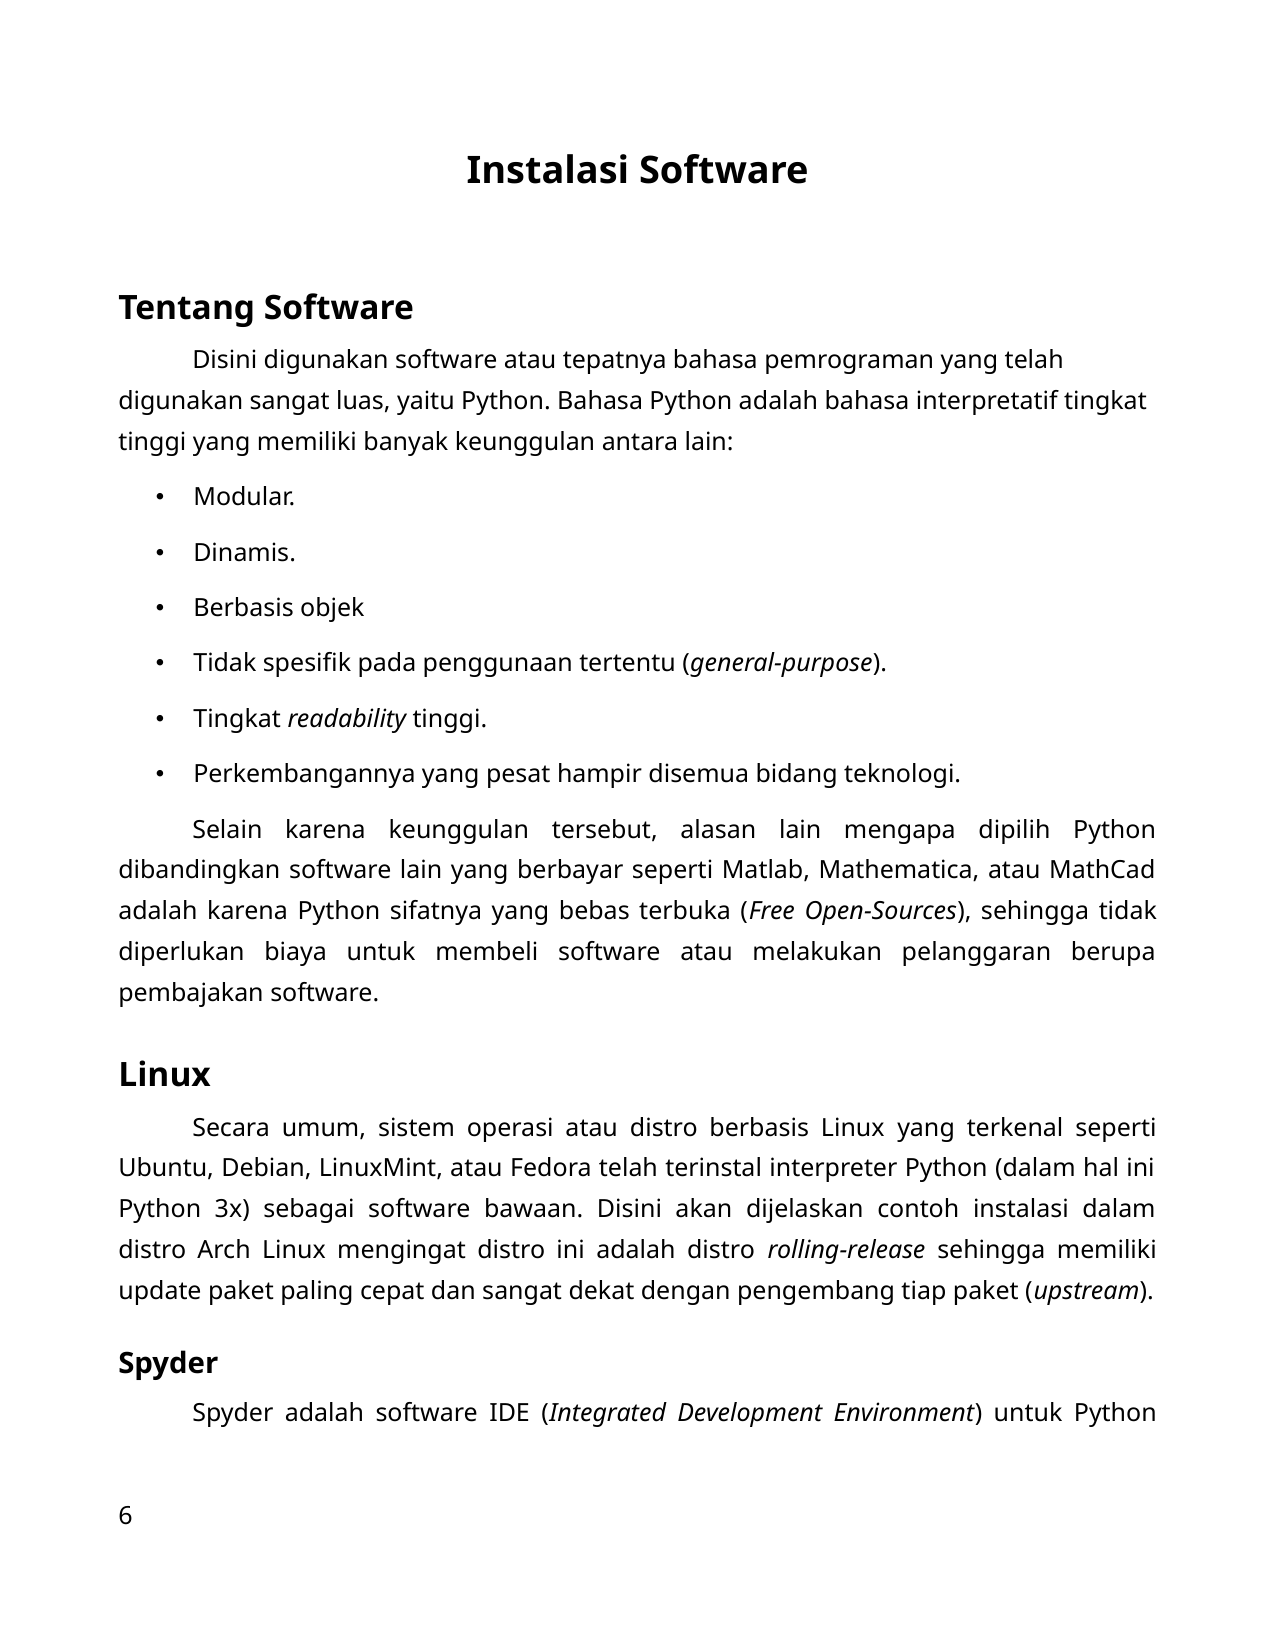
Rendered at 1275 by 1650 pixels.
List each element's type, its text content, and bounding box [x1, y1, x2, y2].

subtitle Tentang Software [118, 283, 1157, 329]
subtitle Linux [118, 1051, 1157, 1097]
list Berbasis objek [156, 590, 1157, 624]
text Secara umum, sistem operasi atau distro berbasis Linux yang terkenal seperti Ubuntu, Debian, LinuxMint, atau Fedora telah terinstal interpreter Python (dalam hal ini Python 3x) sebagai software bawaan. Disini akan dijelaskan contoh instalasi dalam distro Arch Linux mengingat distro ini adalah distro rolling-release sehingga memiliki update paket paling cepat dan sangat dekat dengan pengembang tiap paket (upstream). [118, 1109, 1157, 1307]
list Dinamis. [156, 534, 1157, 568]
subtitle Instalasi Software [118, 143, 1157, 195]
text Spyder adalah software IDE (Integrated Development Environment) untuk Python [118, 1395, 1157, 1429]
subtitle Spyder [118, 1342, 1157, 1382]
list Perkembangannya yang pesat hampir disemua bidang teknologi. [156, 756, 1157, 790]
list Tingkat readability tinggi. [156, 701, 1157, 734]
text Selain karena keunggulan tersebut, alasan lain mengapa dipilih Python dibandingkan software lain yang berbayar seperti Matlab, Mathematica, atau MathCad adalah karena Python sifatnya yang bebas terbuka (Free Open-Sources), sehingga tidak diperlukan biaya untuk membeli software atau melakukan pelanggaran berupa pembajakan software. [118, 811, 1157, 1009]
list Modular. [156, 479, 1157, 513]
list Tidak spesifik pada penggunaan tertentu (general-purpose). [156, 645, 1157, 679]
text Disini digunakan software atau tepatnya bahasa pemrograman yang telah digunakan sangat luas, yaitu Python. Bahasa Python adalah bahasa interpretatif tingkat tinggi yang memiliki banyak keunggulan antara lain: [118, 342, 1157, 457]
